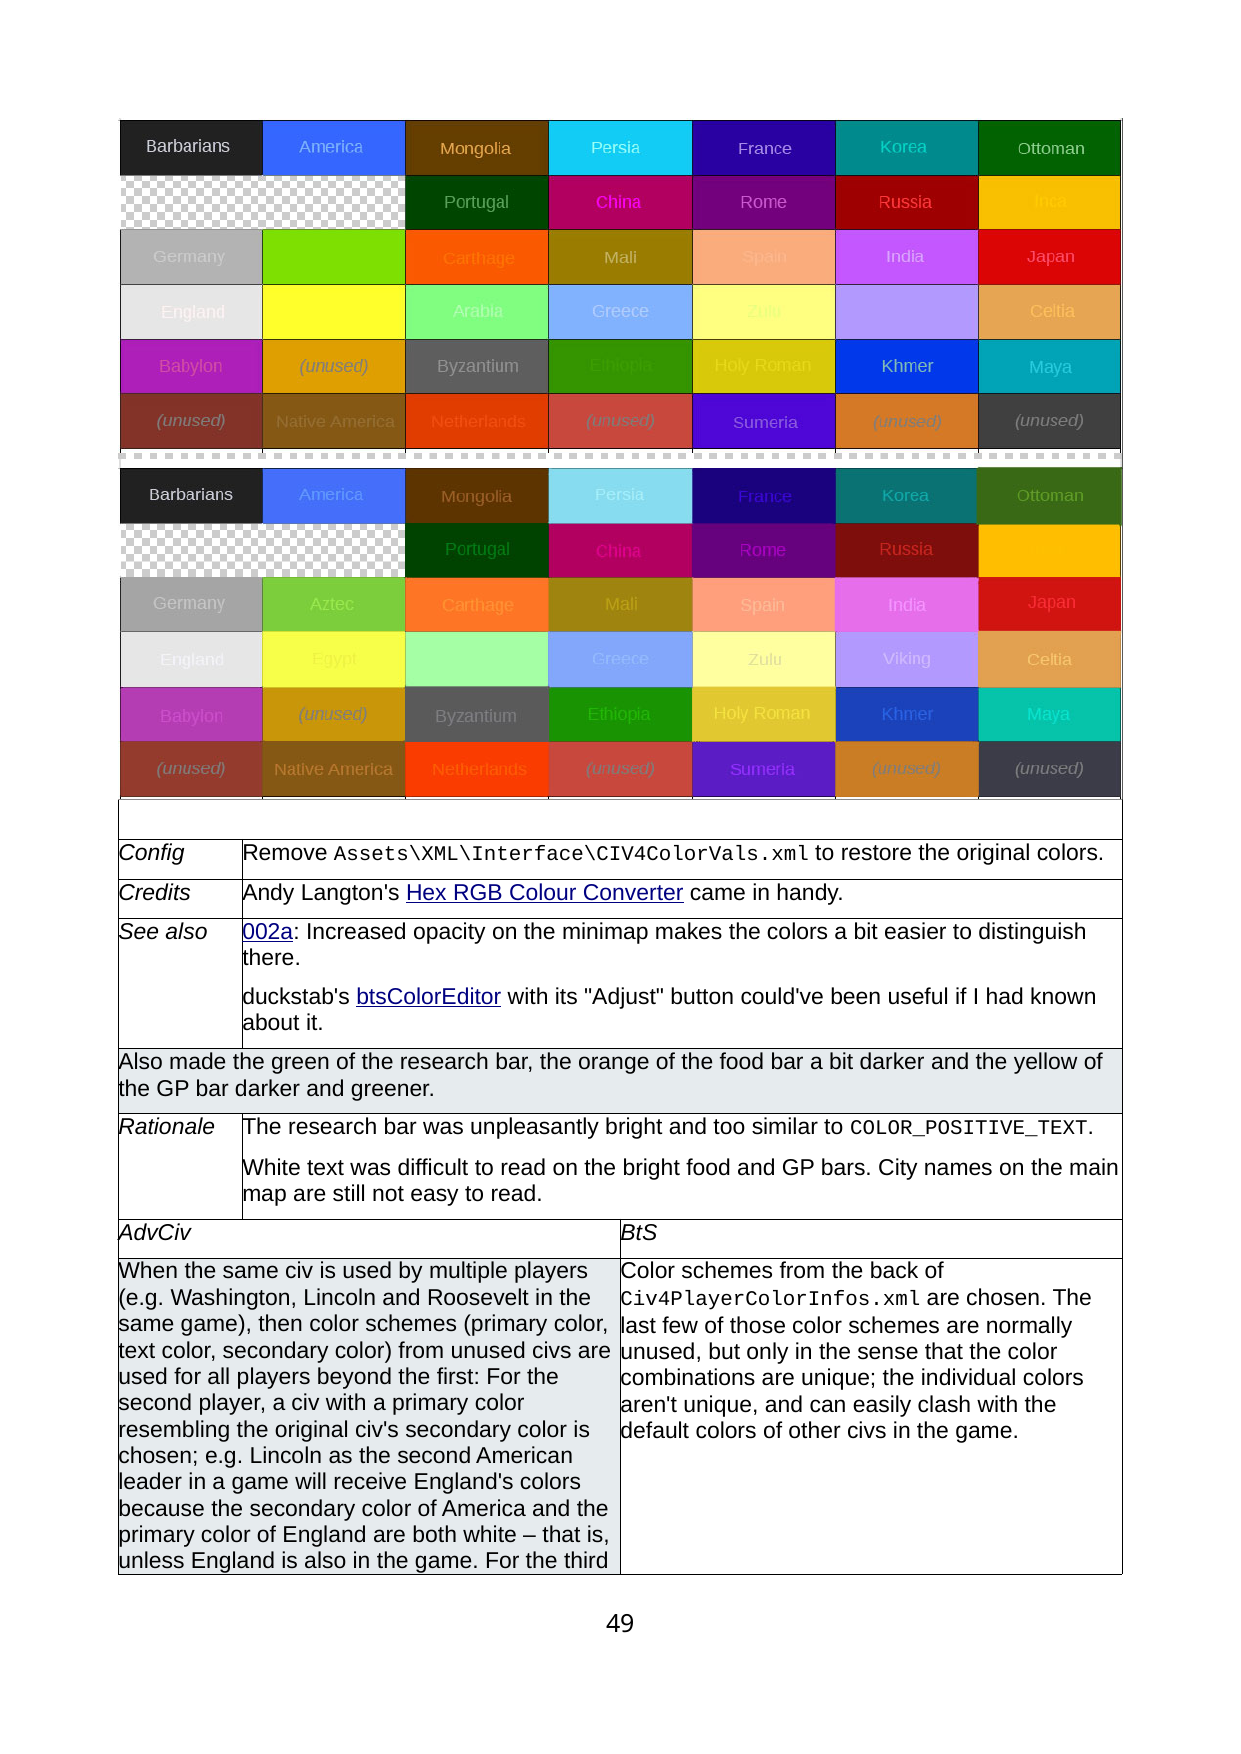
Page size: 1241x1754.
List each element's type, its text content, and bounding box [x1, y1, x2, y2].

table_cell Also made the green of the research bar, the orange of the food bar a bit darker and the yellow of the GP bar darker and greener. [119, 1049, 1122, 1113]
table_cell The research bar was unpleasantly bright and too similar to COLOR_POSITIVE_TEXT. White text was difficult to read on the bright food and GP bars. City names on the main map are still not easy to read. [243, 1114, 1122, 1218]
table_cell BtS [621, 1220, 1122, 1257]
picture [118, 118, 1123, 800]
table_cell [119, 800, 1122, 839]
table_cell Rationale [119, 1114, 242, 1218]
table_cell Config [119, 840, 242, 879]
table_cell AdvCiv [119, 1220, 620, 1257]
table_cell 002a: Increased opacity on the minimap makes the colors a bit easier to distinguish there. duckstab's btsColorEditor with its "Adjust" button could've been useful if I had known about it. [243, 919, 1122, 1048]
table_cell Credits [119, 880, 242, 918]
table_cell See also [119, 919, 242, 1048]
table_cell Remove Assets\XML\Interface\CIV4ColorVals.xml to restore the original colors. [243, 840, 1122, 879]
table_cell Andy Langton's Hex RGB Colour Converter came in handy. [243, 880, 1122, 918]
table_cell When the same civ is used by multiple players (e.g. Washington, Lincoln and Roosevelt in the same game), then color schemes (primary color, text color, secondary color) from unused civs are used for all players beyond the first: For the second player, a civ with a primary color resembling the original civ's secondary color is chosen; e.g. Lincoln as the second American leader in a game will receive England's colors because the secondary color of America and the primary color of England are both white – that is, unless England is also in the game. For the third [119, 1259, 620, 1574]
table_cell Color schemes from the back of Civ4PlayerColorInfos.xml are chosen. The last few of those color schemes are normally unused, but only in the sense that the color combinations are unique; the individual colors aren't unique, and can easily clash with the default colors of other civs in the game. [621, 1259, 1122, 1574]
